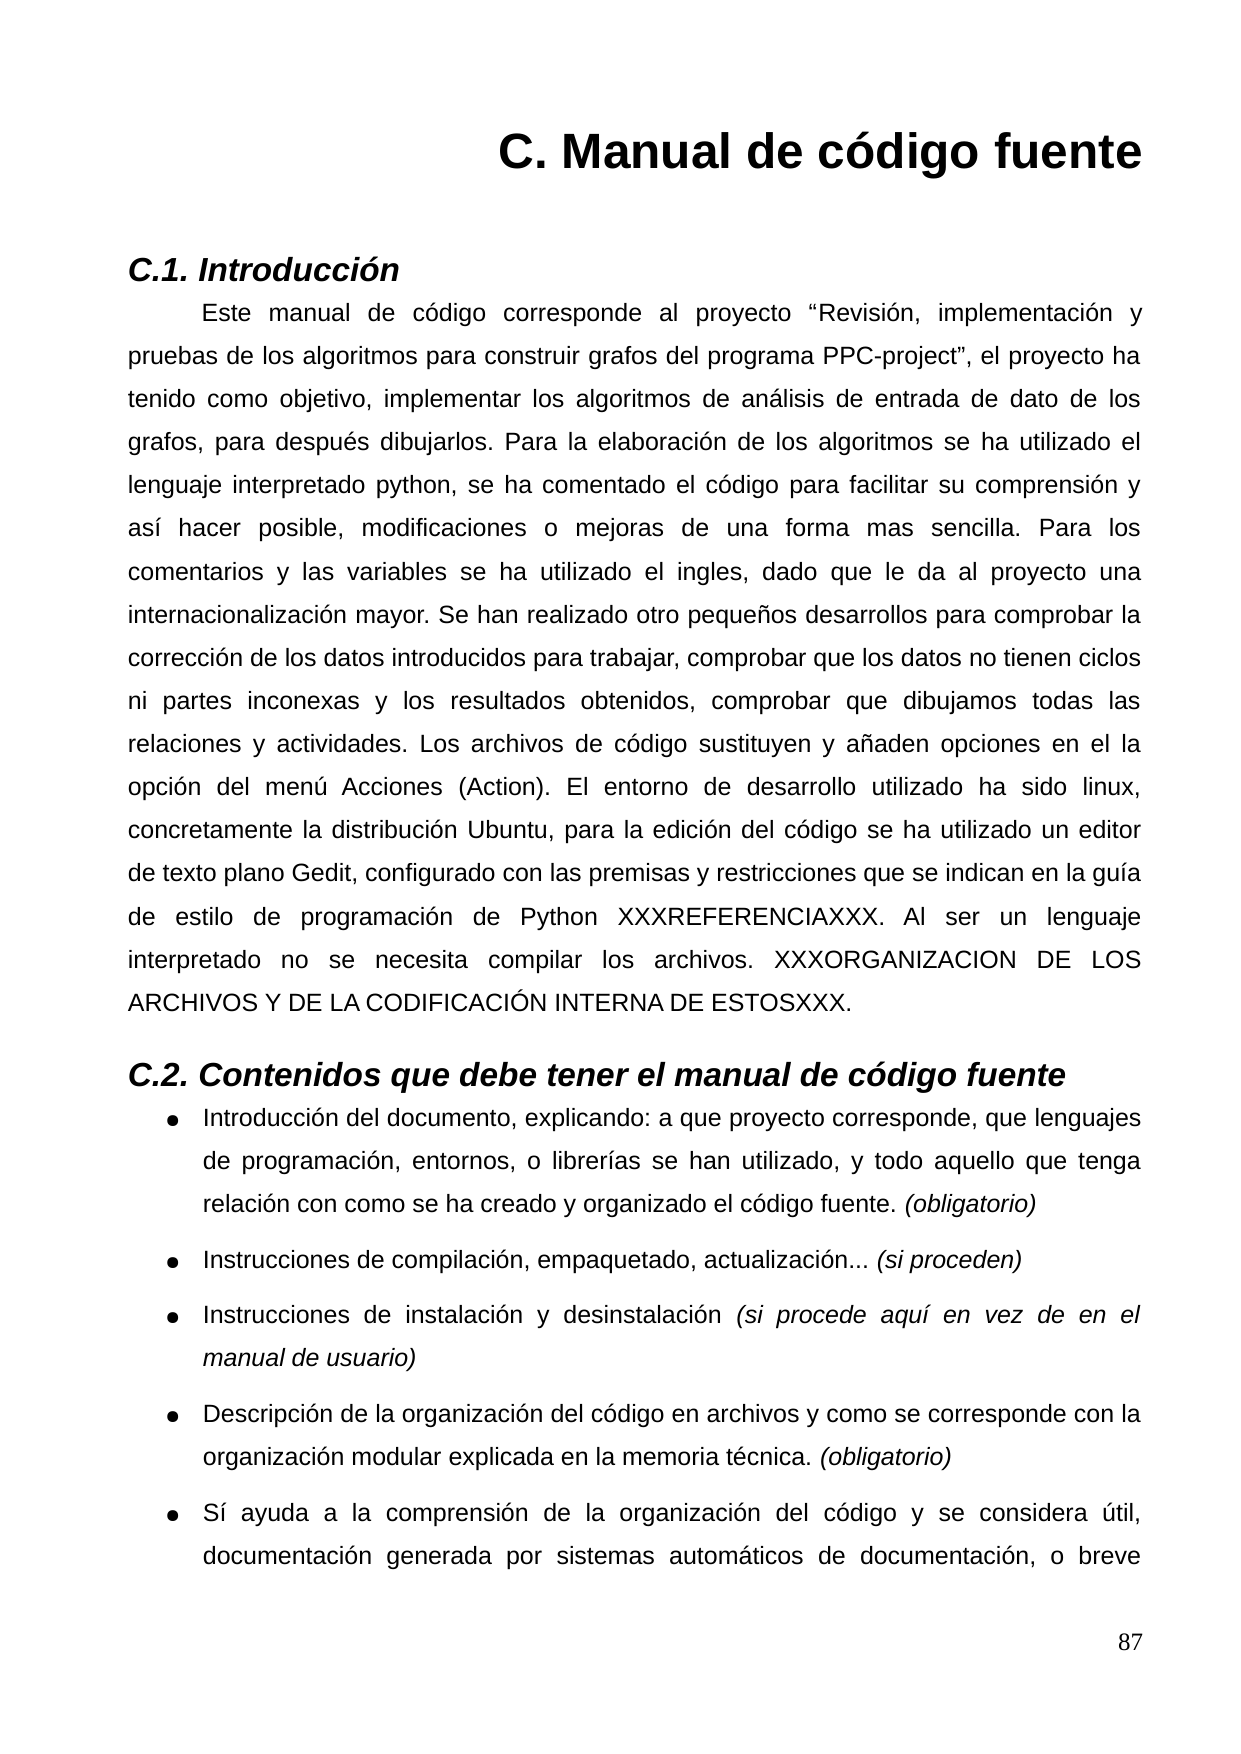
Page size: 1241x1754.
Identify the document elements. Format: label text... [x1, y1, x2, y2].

text Este manual de código corresponde al proyecto “Revisión, implementación y pruebas de los algoritmos para construir grafos del programa PPC-project”, el proyecto ha tenido como objetivo, implementar los algoritmos de análisis de entrada de dato de los grafos, para después dibujarlos. Para la elaboración de los algoritmos se ha utilizado el lenguaje interpretado python, se ha comentado el código para facilitar su comprensión y así hacer posible, modificaciones o mejoras de una forma mas sencilla. Para los comentarios y las variables se ha utilizado el ingles, dado que le da al proyecto una internacionalización mayor. Se han realizado otro pequeños desarrollos para comprobar la corrección de los datos introducidos para trabajar, comprobar que los datos no tienen ciclos ni partes inconexas y los resultados obtenidos, comprobar que dibujamos todas las relaciones y actividades. Los archivos de código sustituyen y añaden opciones en el la opción del menú Acciones (Action). El entorno de desarrollo utilizado ha sido linux, concretamente la distribución Ubuntu, para la edición del código se ha utilizado un editor de texto plano Gedit, configurado con las premisas y restricciones que se indican en la guía de estilo de programación de Python XXXREFERENCIAXXX. Al ser un lenguaje interpretado no se necesita compilar los archivos. XXXORGANIZACION DE LOS ARCHIVOS Y DE LA CODIFICACIÓN INTERNA DE ESTOSXXX. [128, 298, 1143, 1016]
list Instrucciones de compilación, empaquetado, actualización... (si proceden) [165, 1244, 1143, 1273]
subtitle Contenidos que debe tener el manual de código fuente [128, 1055, 1143, 1094]
list Introducción del documento, explicando: a que proyecto corresponde, que lenguajes de programación, entornos, o librerías se han utilizado, y todo aquello que tenga relación con como se ha creado y organizado el código fuente. (obligatorio) [165, 1103, 1143, 1218]
list Descripción de la organización del código en archivos y como se corresponde con la organización modular explicada en la memoria técnica. (obligatorio) [165, 1399, 1143, 1471]
list Sí ayuda a la comprensión de la organización del código y se considera útil, documentación generada por sistemas automáticos de documentación, o breve [165, 1498, 1143, 1569]
subtitle Manual de código fuente [128, 122, 1143, 179]
subtitle Introducción [128, 250, 1143, 289]
list Instrucciones de instalación y desinstalación (si procede aquí en vez de en el manual de usuario) [165, 1300, 1143, 1372]
